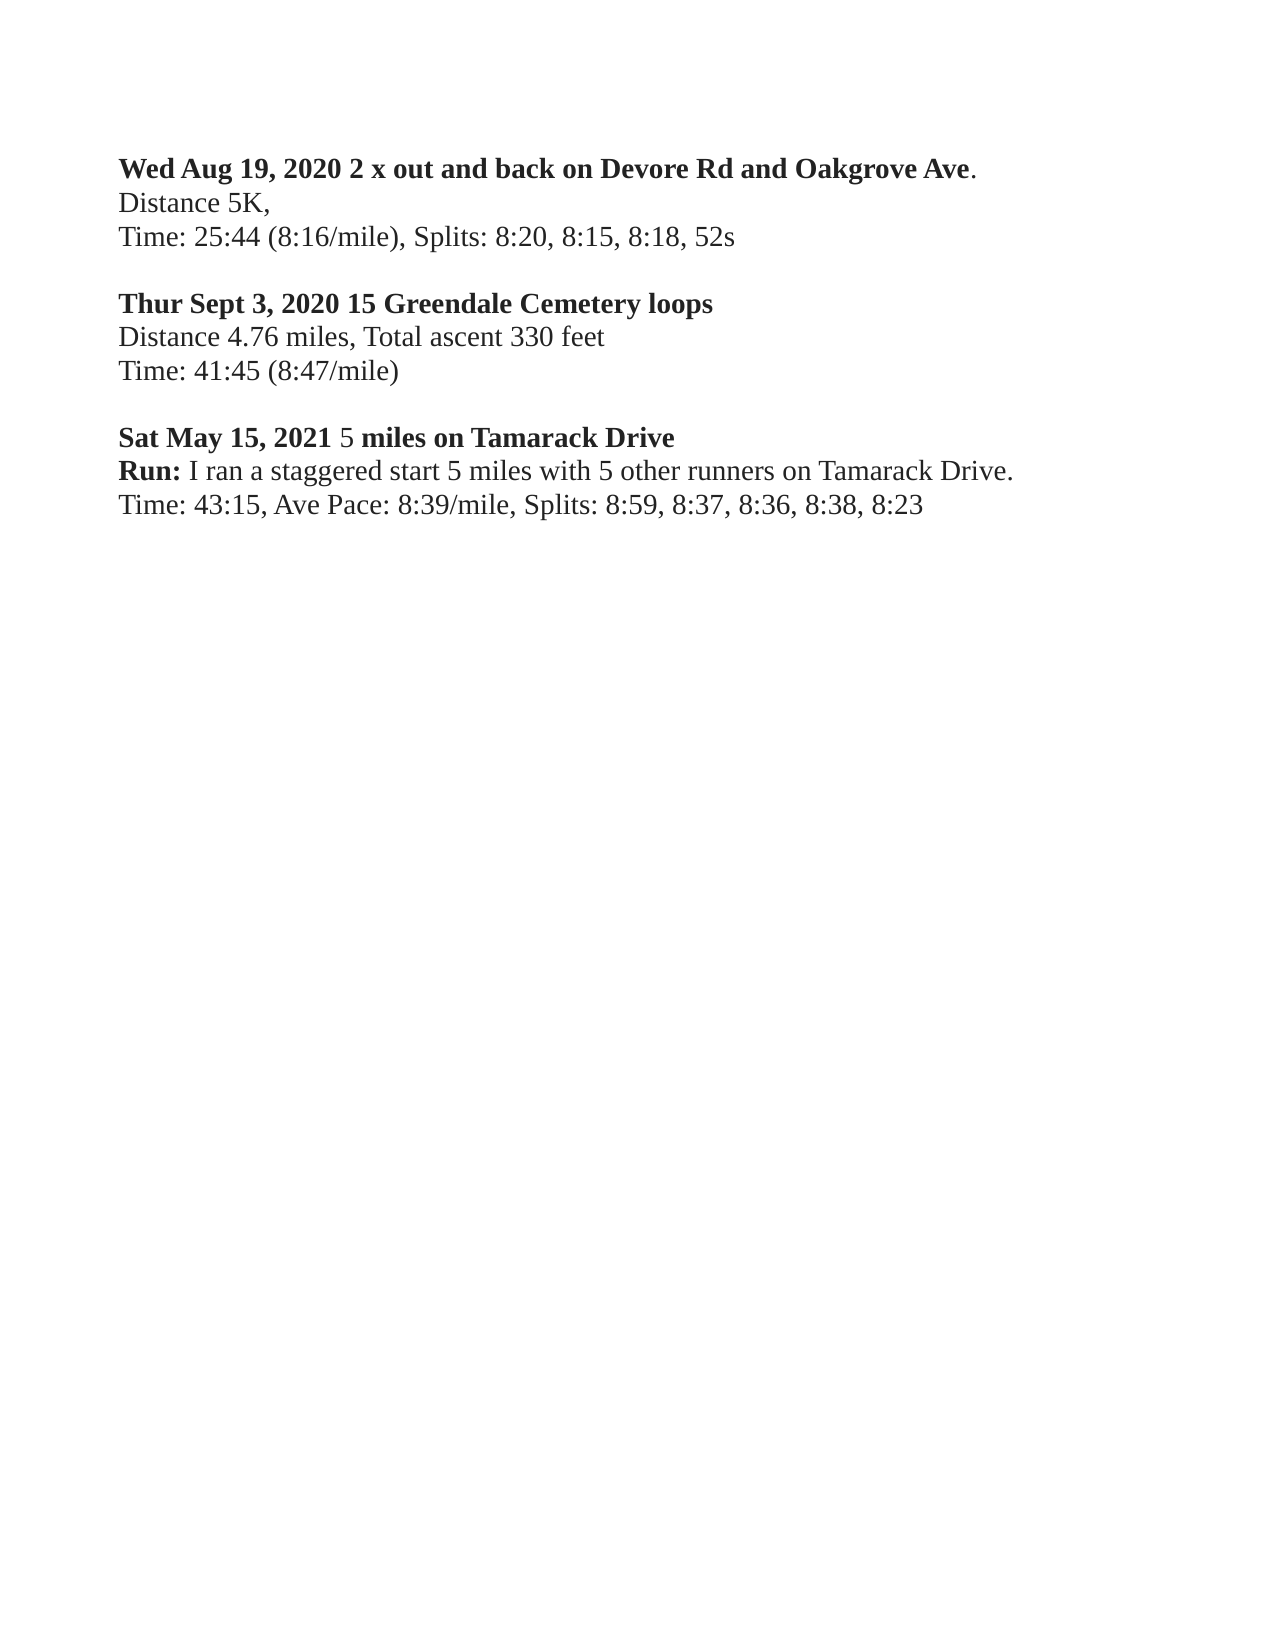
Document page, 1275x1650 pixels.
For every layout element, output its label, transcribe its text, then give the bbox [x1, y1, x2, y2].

text Time: 25:44 (8:16/mile), Splits: 8:20, 8:15, 8:18, 52s [118, 219, 1161, 252]
text Thur Sept 3, 2020 15 Greendale Cemetery loops [118, 286, 1161, 319]
text Distance 4.76 miles, Total ascent 330 feet [118, 319, 1161, 353]
text Time: 41:45 (8:47/mile) [118, 353, 1161, 386]
text Sat May 15, 2021 5 miles on Tamarack Drive [118, 420, 1161, 453]
text Wed Aug 19, 2020 2 x out and back on Devore Rd and Oakgrove Ave. [118, 152, 1161, 185]
text Run: I ran a staggered start 5 miles with 5 other runners on Tamarack Drive. [118, 453, 1161, 487]
text Distance 5K, [118, 185, 1161, 219]
text Time: 43:15, Ave Pace: 8:39/mile, Splits: 8:59, 8:37, 8:36, 8:38, 8:23 [118, 487, 1161, 521]
